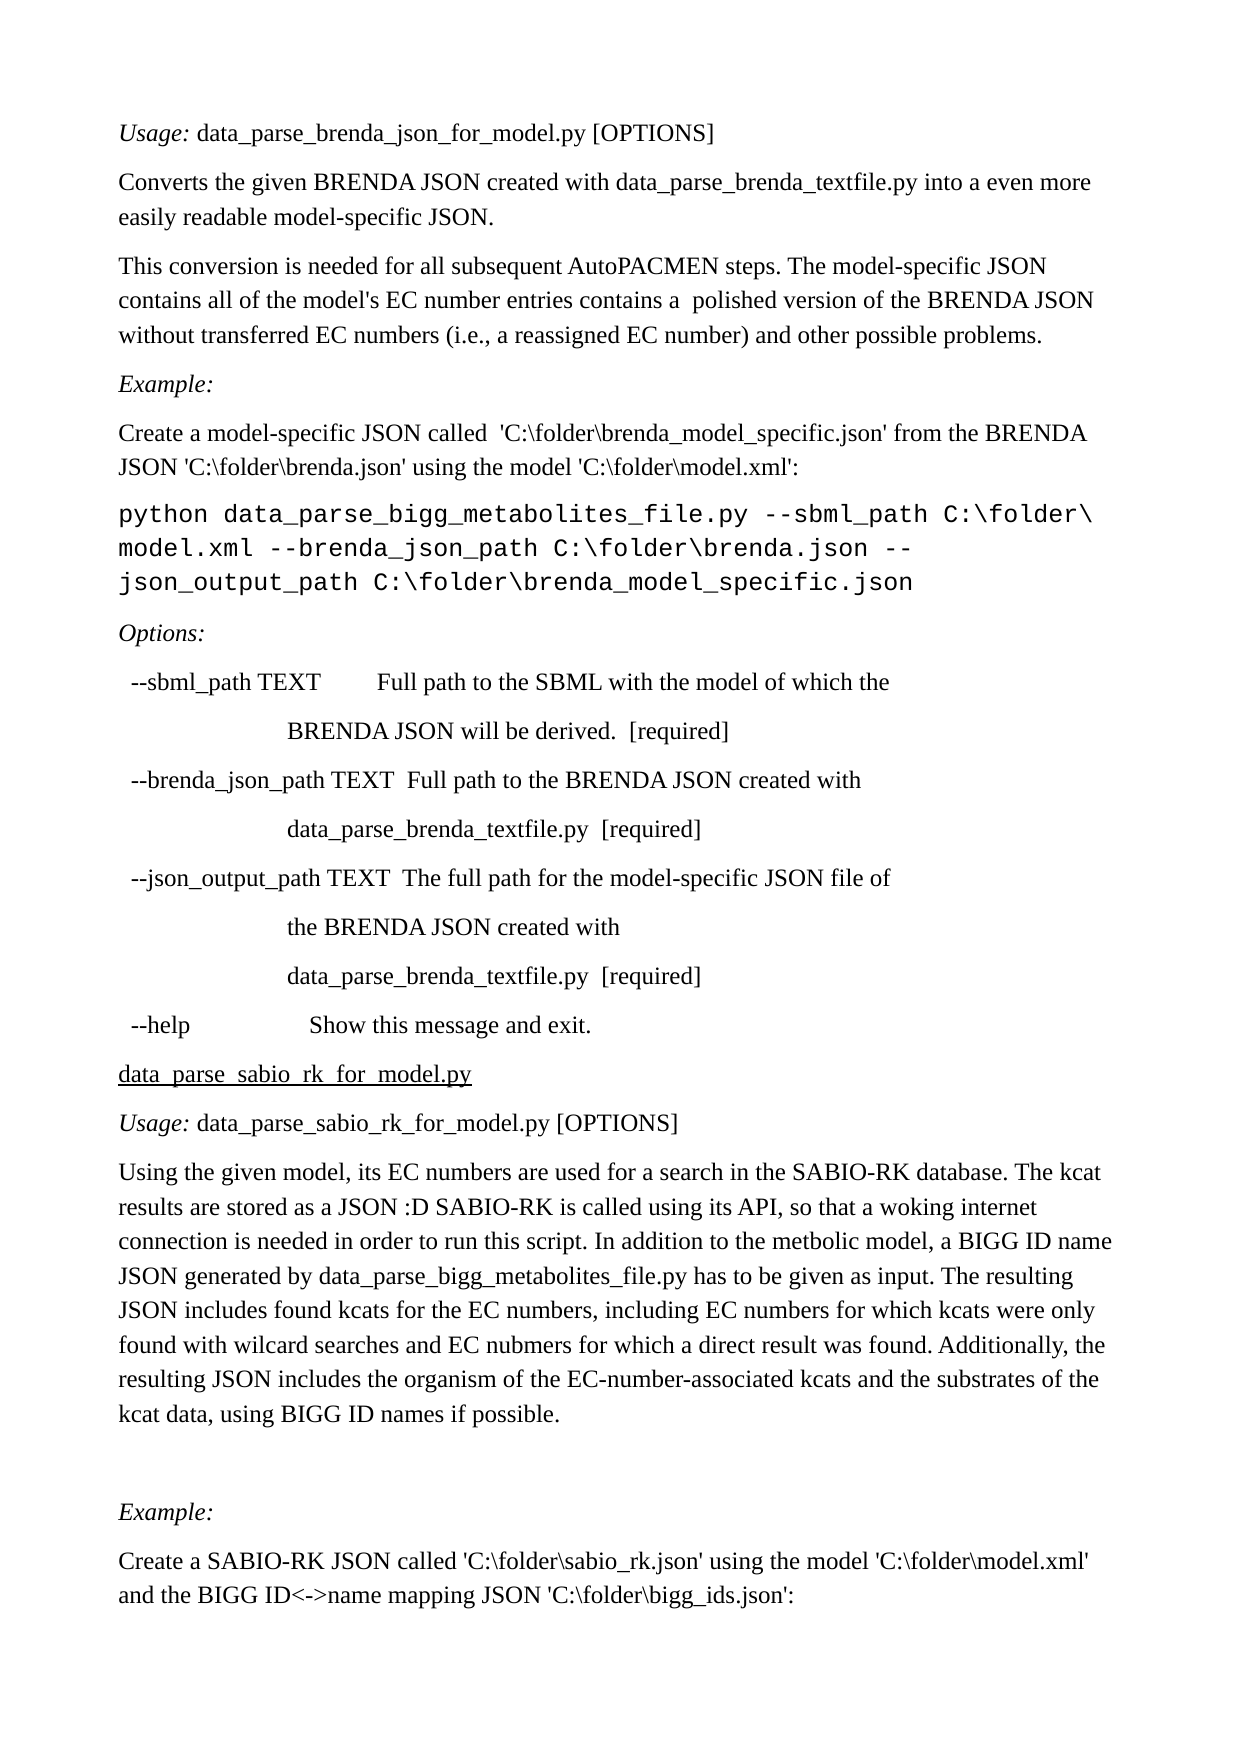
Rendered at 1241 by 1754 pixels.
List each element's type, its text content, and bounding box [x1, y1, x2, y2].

text Using the given model, its EC numbers are used for a search in the SABIO-RK database. The kcat results are stored as a JSON :D SABIO-RK is called using its API, so that a woking internet connection is needed in order to run this script. In addition to the metbolic model, a BIGG ID name JSON generated by data_parse_bigg_metabolites_file.py has to be given as input. The resulting JSON includes found kcats for the EC numbers, including EC numbers for which kcats were only found with wilcard searches and EC nubmers for which a direct result was found. Additionally, the resulting JSON includes the organism of the EC-number-associated kcats and the substrates of the kcat data, using BIGG ID names if possible. [118, 1157, 1122, 1428]
text Create a model-specific JSON called 'C:\folder\brenda_model_specific.json' from the BRENDA JSON 'C:\folder\brenda.json' using the model 'C:\folder\model.xml': [118, 418, 1122, 481]
text Converts the given BRENDA JSON created with data_parse_brenda_textfile.py into a even more easily readable model-specific JSON. [118, 167, 1122, 230]
text --brenda_json_path TEXT Full path to the BRENDA JSON created with [118, 765, 1122, 794]
text Usage: data_parse_brenda_json_for_model.py [OPTIONS] [118, 118, 1122, 147]
text data_parse_brenda_textfile.py [required] [118, 814, 1122, 843]
text This conversion is needed for all subsequent AutoPACMEN steps. The model-specific JSON contains all of the model's EC number entries contains a polished version of the BRENDA JSON without transferred EC numbers (i.e., a reassigned EC number) and other possible problems. [118, 251, 1122, 348]
text python data_parse_bigg_metabolites_file.py --sbml_path C:\folder\model.xml --brenda_json_path C:\folder\brenda.json --json_output_path C:\folder\brenda_model_specific.json [118, 501, 1122, 598]
text --sbml_path TEXT Full path to the SBML with the model of which the [118, 667, 1122, 696]
text data_parse_brenda_textfile.py [required] [118, 961, 1122, 990]
text Example: [118, 369, 1122, 397]
text --help Show this message and exit. [118, 1010, 1122, 1039]
text data_parse_sabio_rk_for_model.py [118, 1059, 1122, 1088]
text BRENDA JSON will be derived. [required] [118, 716, 1122, 745]
text Usage: data_parse_sabio_rk_for_model.py [OPTIONS] [118, 1108, 1122, 1137]
text Create a SABIO-RK JSON called 'C:\folder\sabio_rk.json' using the model 'C:\folder\model.xml' and the BIGG ID<->name mapping JSON 'C:\folder\bigg_ids.json': [118, 1546, 1122, 1609]
text Example: [118, 1497, 1122, 1526]
text the BRENDA JSON created with [118, 912, 1122, 941]
text Options: [118, 618, 1122, 647]
text --json_output_path TEXT The full path for the model-specific JSON file of [118, 863, 1122, 892]
